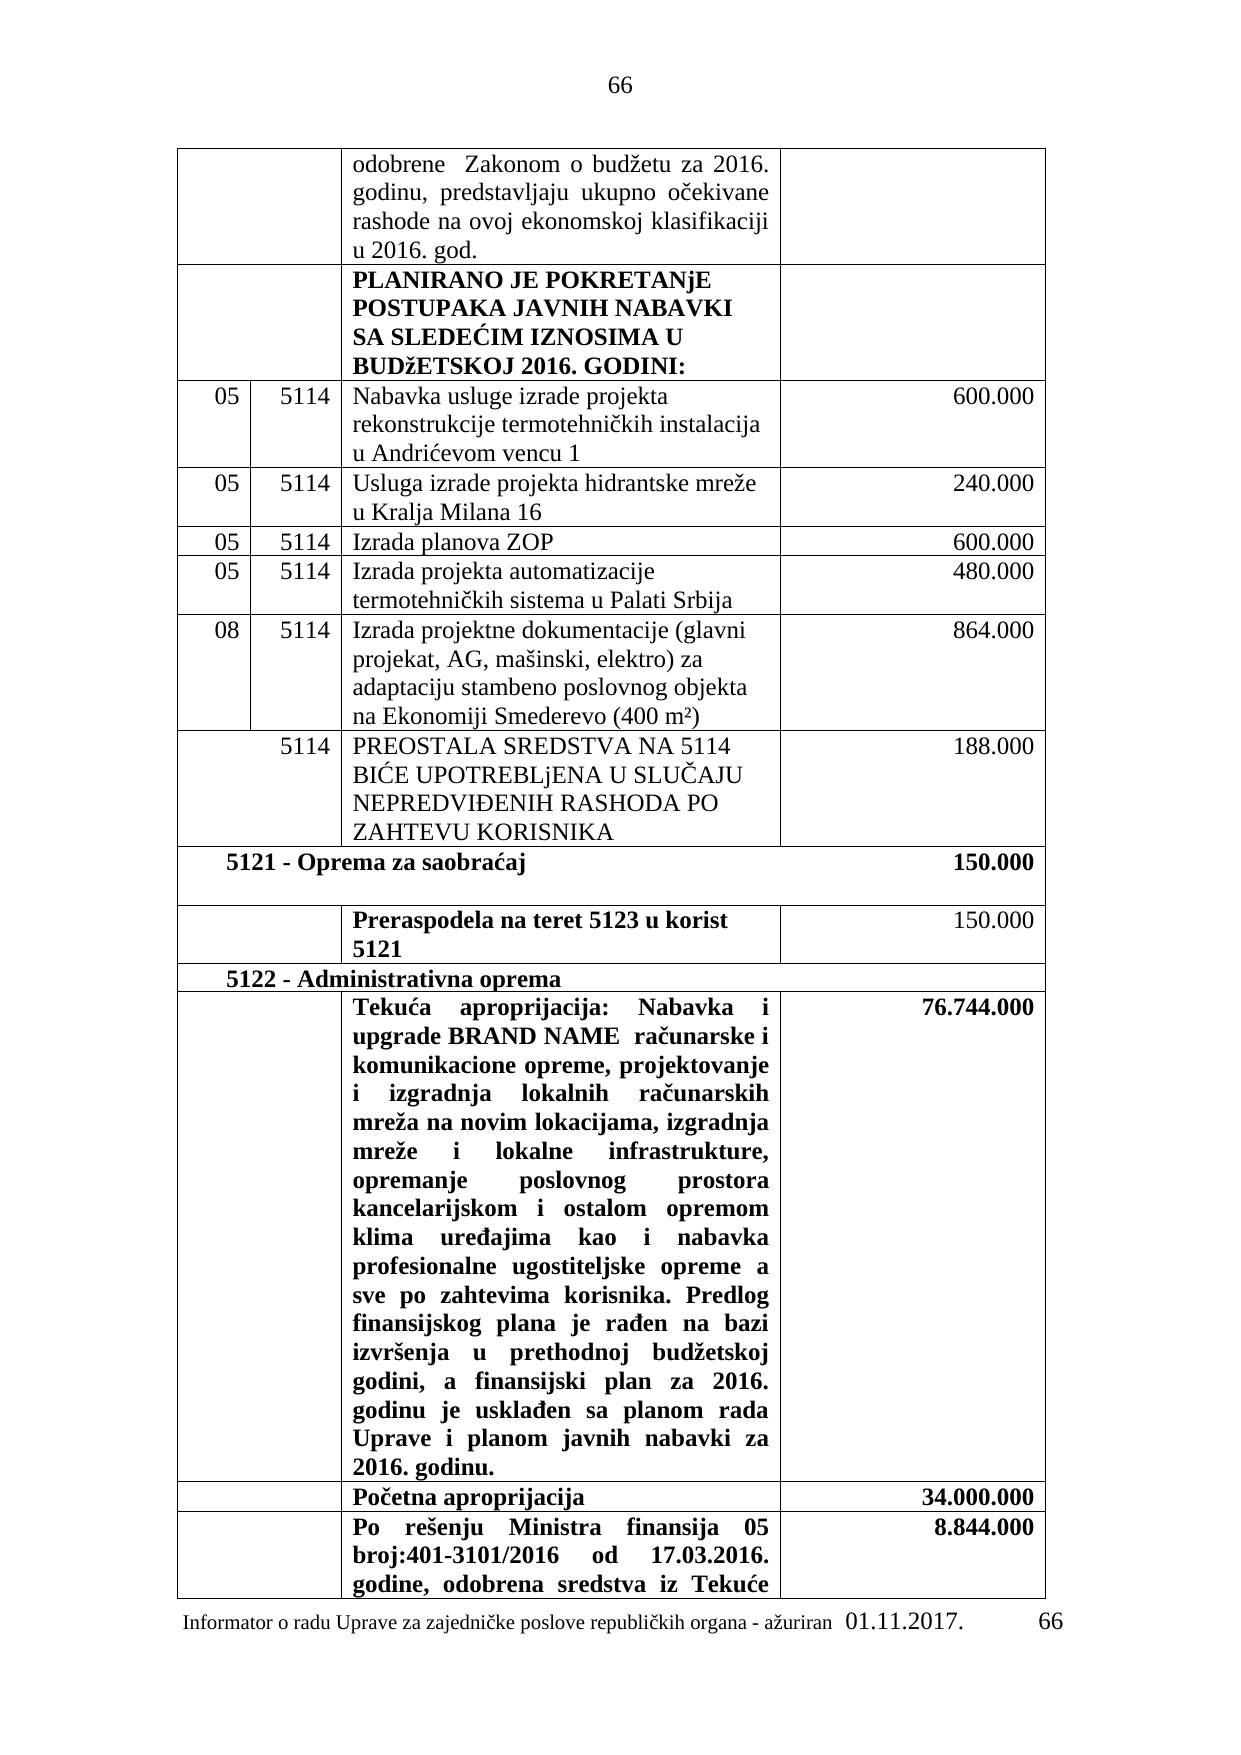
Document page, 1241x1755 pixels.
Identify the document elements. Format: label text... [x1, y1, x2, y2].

table_cell 600.000 [781, 527, 1045, 555]
table_cell 5114 [251, 615, 341, 730]
table_cell 05 [178, 556, 250, 614]
table_cell [178, 992, 341, 1481]
table_cell [781, 149, 1045, 264]
table_cell 76.744.000 [781, 992, 1045, 1481]
table_cell PLANIRANO JE POKRETANјE POSTUPAKA JAVNIH NABAVKI SA SLEDEĆIM IZNOSIMA U BUDžETSKOJ 2016. GODINI: [342, 265, 780, 380]
table_cell 150.000 [781, 906, 1045, 963]
table_cell 5114 [251, 556, 341, 614]
table_cell [178, 1482, 341, 1511]
table_cell 864.000 [781, 615, 1045, 730]
table_cell Početna aproprijacija [342, 1482, 780, 1511]
table_cell [781, 265, 1045, 380]
table_cell 5121 - Oprema za saobraćaj 150.000 [178, 847, 1045, 904]
table_cell Usluga izrade projekta hidrantske mreže u Kralјa Milana 16 [342, 468, 780, 526]
table_cell 480.000 [781, 556, 1045, 614]
table_cell Tekuća aproprijacija: Nabavka i upgrade BRAND NAME računarske i komunikacione opreme, projektovanje i izgradnja lokalnih računarskih mreža na novim lokacijama, izgradnja mreže i lokalne infrastrukture, opremanje poslovnog prostora kancelarijskom i ostalom opremom klima uređajima kao i nabavka profesionalne ugostitelјske opreme a sve po zahtevima korisnika. Predlog finansijskog plana je rađen na bazi izvršenja u prethodnoj budžetskoj godini, a finansijski plan za 2016. godinu je usklađen sa planom rada Uprave i planom javnih nabavki za 2016. godinu. [342, 992, 780, 1481]
table_cell [178, 906, 341, 963]
table_cell odobrene Zakonom o budžetu za 2016. godinu, predstavlјaju ukupno očekivane rashode na ovoj ekonomskoj klasifikaciji u 2016. god. [342, 149, 780, 264]
table_cell 5122 - Administrativna oprema [178, 964, 1045, 991]
table_cell 5114 [251, 381, 341, 467]
table_cell PREOSTALA SREDSTVA NA 5114 BIĆE UPOTREBLjENA U SLUČAJU NEPREDVIĐENIH RASHODA PO ZAHTEVU KORISNIKA [342, 731, 780, 846]
table_cell [178, 1512, 341, 1598]
table_cell 188.000 [781, 731, 1045, 846]
table_cell 8.844.000 [781, 1512, 1045, 1598]
table_cell Izrada planova ZOP [342, 527, 780, 555]
table_cell 05 [178, 381, 250, 467]
table_cell [178, 149, 341, 264]
table_cell 5114 [251, 527, 341, 555]
table_cell 34.000.000 [781, 1482, 1045, 1511]
table_cell 05 [178, 527, 250, 555]
table_cell Nabavka usluge izrade projekta rekonstrukcije termotehničkih instalacija u Andrićevom vencu 1 [342, 381, 780, 467]
table_cell 08 [178, 615, 250, 730]
table_cell Preraspodela na teret 5123 u korist 5121 [342, 906, 780, 963]
table_cell 600.000 [781, 381, 1045, 467]
table_cell Izrada projekta automatizacije termotehničkih sistema u Palati Srbija [342, 556, 780, 614]
table_cell Po rešenju Ministra finansija 05 broj:401-3101/2016 od 17.03.2016. godine, odobrena sredstva iz Tekuće [342, 1512, 780, 1598]
table_cell 5114 [178, 731, 341, 846]
table_cell Izrada projektne dokumentacije (glavni projekat, AG, mašinski, elektro) za adaptaciju stambeno poslovnog objekta na Ekonomiji Smederevo (400 m²) [342, 615, 780, 730]
table_cell 5114 [251, 468, 341, 526]
table_cell 05 [178, 468, 250, 526]
table_cell [178, 265, 341, 380]
table_cell 240.000 [781, 468, 1045, 526]
